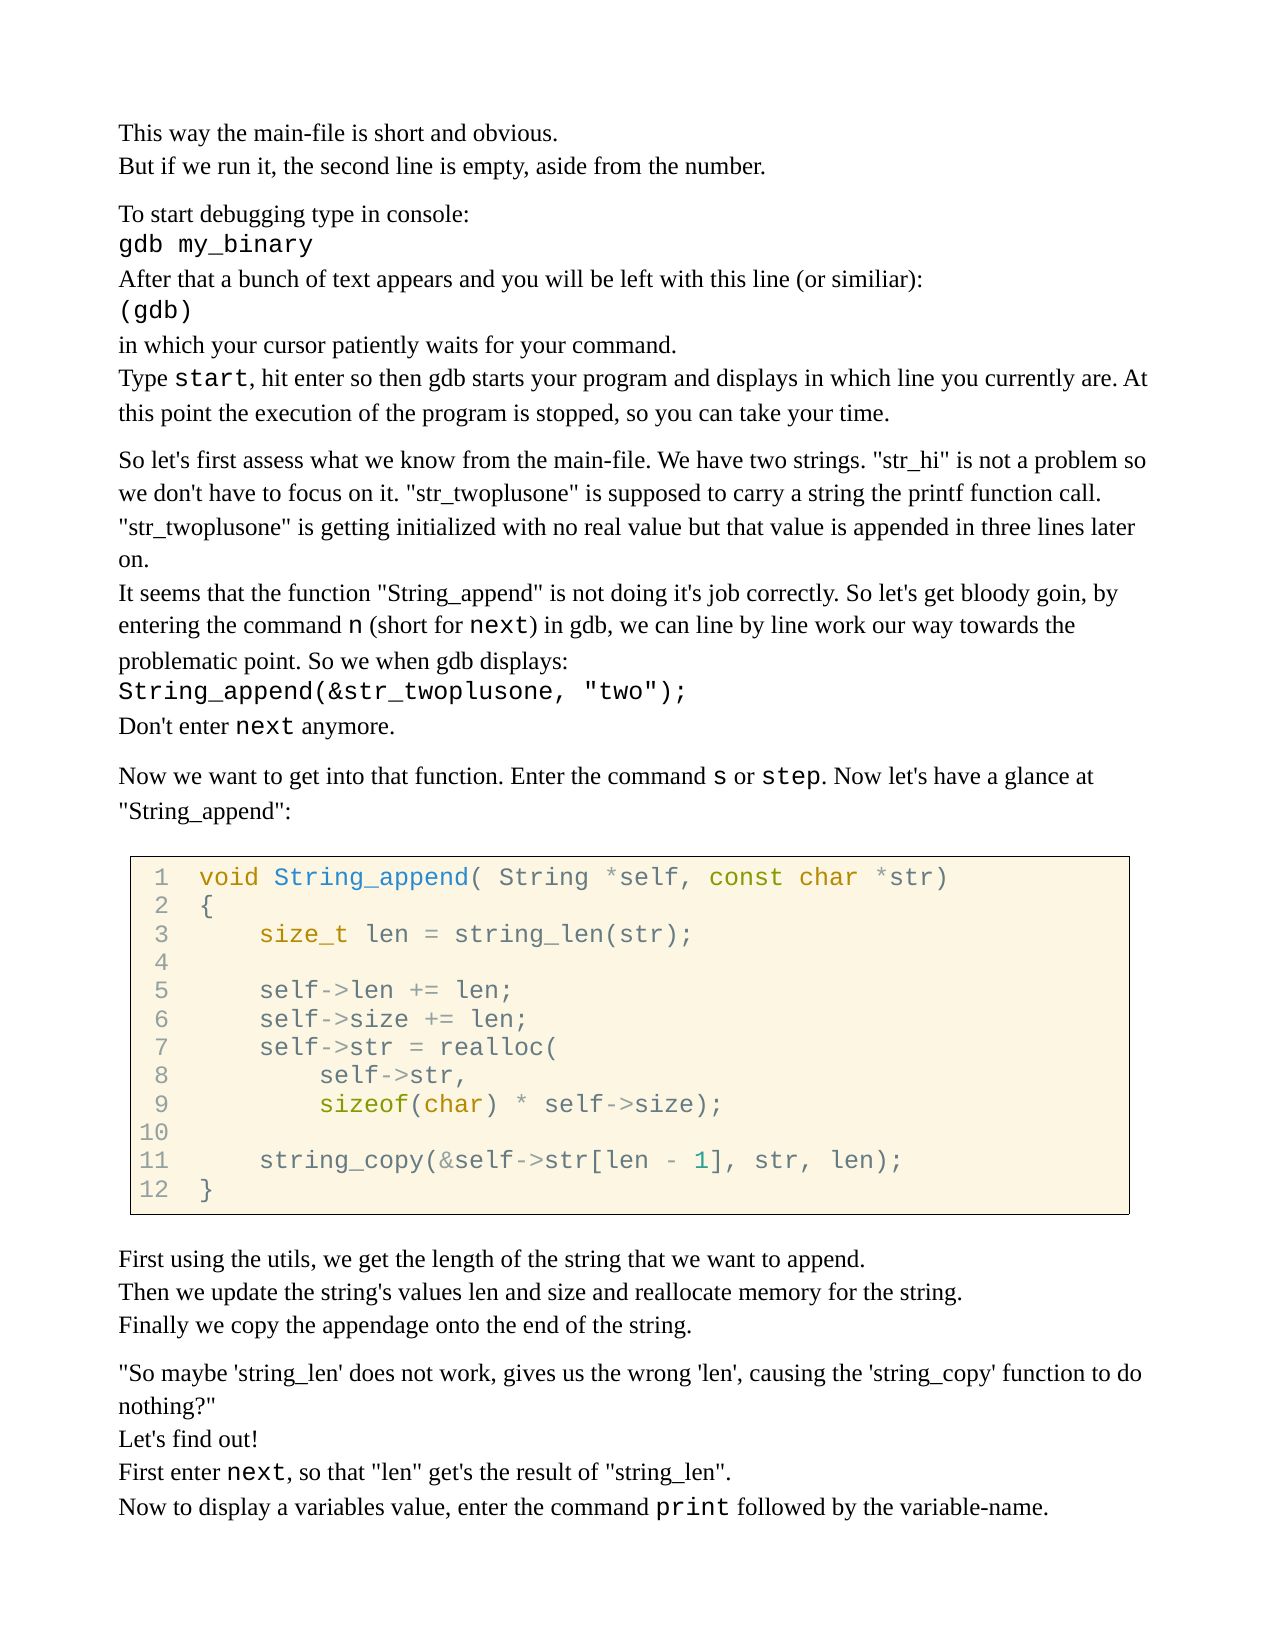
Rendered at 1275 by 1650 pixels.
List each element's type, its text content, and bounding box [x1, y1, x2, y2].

text To start debugging type in console: gdb my_binary After that a bunch of text appears and you will be left with this line (or similiar): (gdb) in which your cursor patiently waits for your command. Type start, hit enter so then gdb starts your program and displays in which line you currently are. At this point the execution of the program is stopped, so you can take your time. [118, 199, 1157, 427]
text 12 } [139, 1176, 1120, 1205]
text 11 string_copy(&self->str[len - 1], str, len); [139, 1148, 1120, 1176]
text 10 [139, 1120, 1120, 1148]
text Now we want to get into that function. Enter the command s or step. Now let's have a glance at "String_append": [118, 761, 1157, 825]
text 7 self->str = realloc( [139, 1035, 1120, 1063]
text 1 void String_append( String *self, const char *str) [139, 865, 1120, 893]
text This way the main-file is short and obvious. But if we run it, the second line is empty, aside from the number. [118, 118, 1157, 180]
text 6 self->size += len; [139, 1006, 1120, 1035]
text "So maybe 'string_len' does not work, gives us the wrong 'len', causing the 'string_copy' function to do nothing?" Let's find out! First enter next, so that "len" get's the result of "string_len". Now to display a variables value, enter the command print followed by the variable-name. [118, 1358, 1157, 1523]
text 5 self->len += len; [139, 978, 1120, 1006]
text So let's first assess what we know from the main-file. We have two strings. "str_hi" is not a problem so we don't have to focus on it. "str_twoplusone" is supposed to carry a string the printf function call. "str_twoplusone" is getting initialized with no real value but that value is appended in three lines later on. It seems that the function "String_append" is not doing it's job correctly. So let's get bloody goin, by entering the command n (short for next) in gdb, we can line by line work our way towards the problematic point. So we when gdb displays: String_append(&str_twoplusone, "two"); Don't enter next anymore. [118, 446, 1157, 742]
text 4 [139, 950, 1120, 978]
text 8 self->str, [139, 1063, 1120, 1091]
text 9 sizeof(char) * self->size); [139, 1091, 1120, 1120]
text First using the utils, we get the length of the string that we want to append. Then we update the string's values len and size and reallocate memory for the string. Finally we copy the appendage onto the end of the string. [118, 1244, 1157, 1339]
text 2 { [139, 893, 1120, 921]
text 3 size_t len = string_len(str); [139, 921, 1120, 950]
